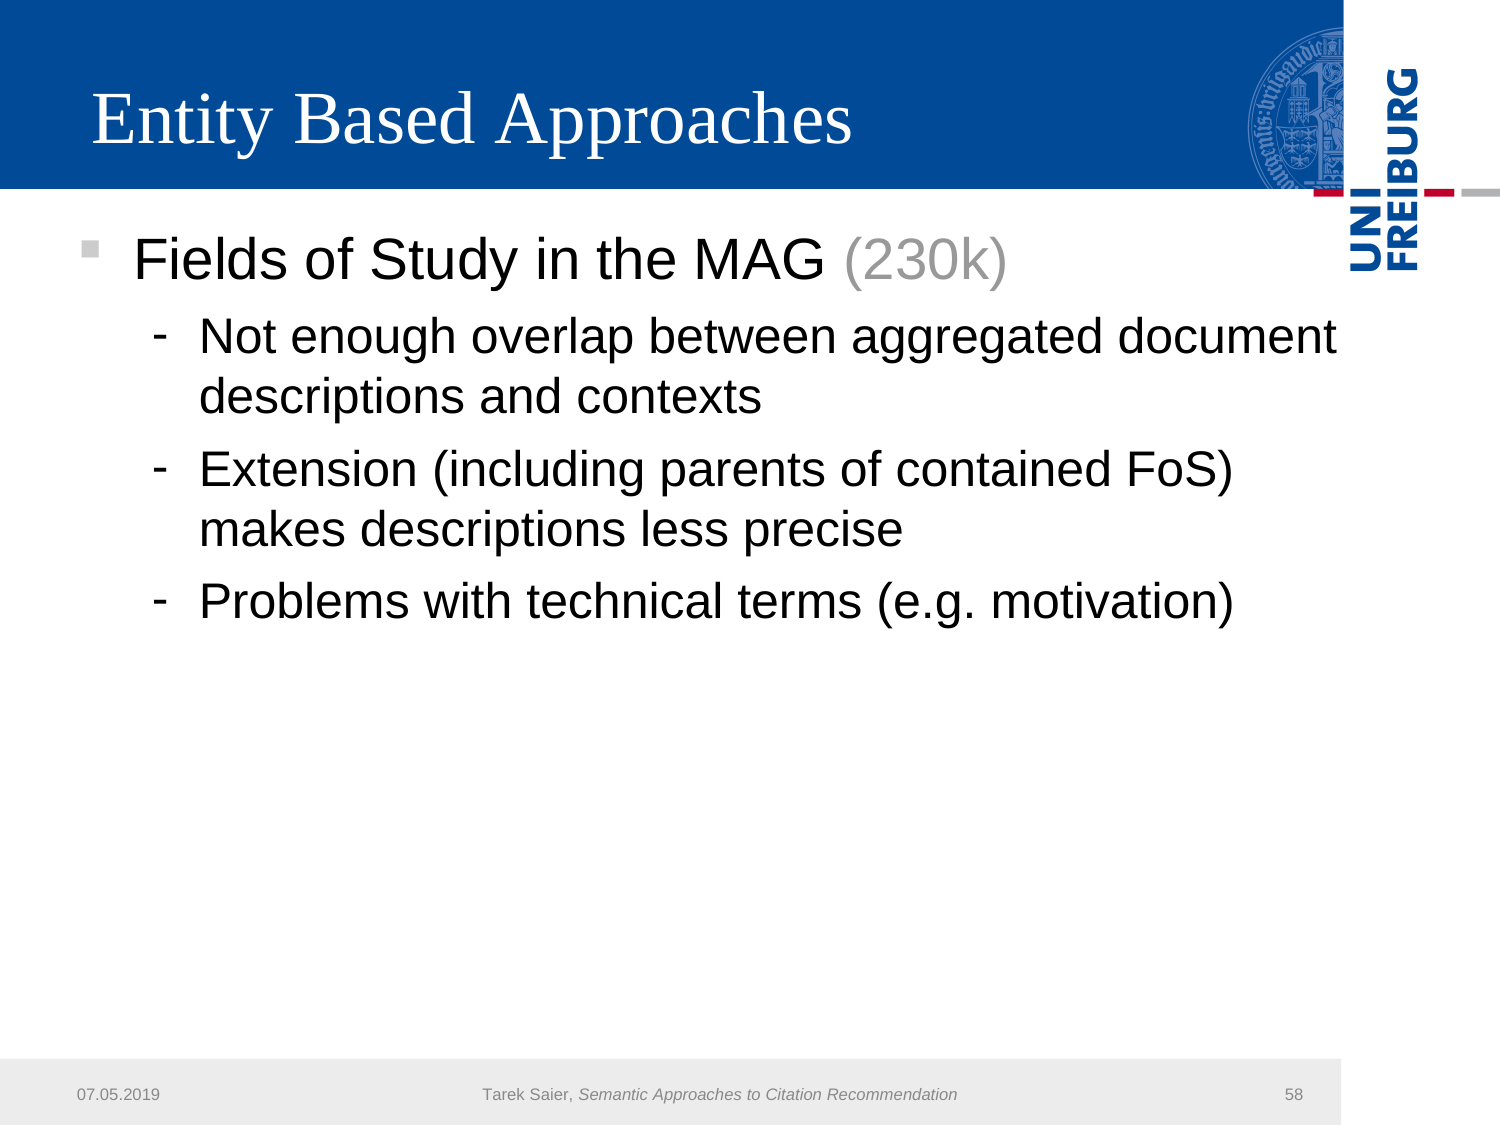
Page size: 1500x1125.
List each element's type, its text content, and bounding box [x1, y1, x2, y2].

list Fields of Study in the MAG (230k) Not enough overlap between aggregated document descriptions and contexts Extension (including parents of contained FoS) makes descriptions less precise Problems with technical terms (e.g. motivation) [76, 221, 1388, 1063]
title Entity Based Approaches [76, 49, 1235, 178]
picture [0, 0, 1500, 271]
